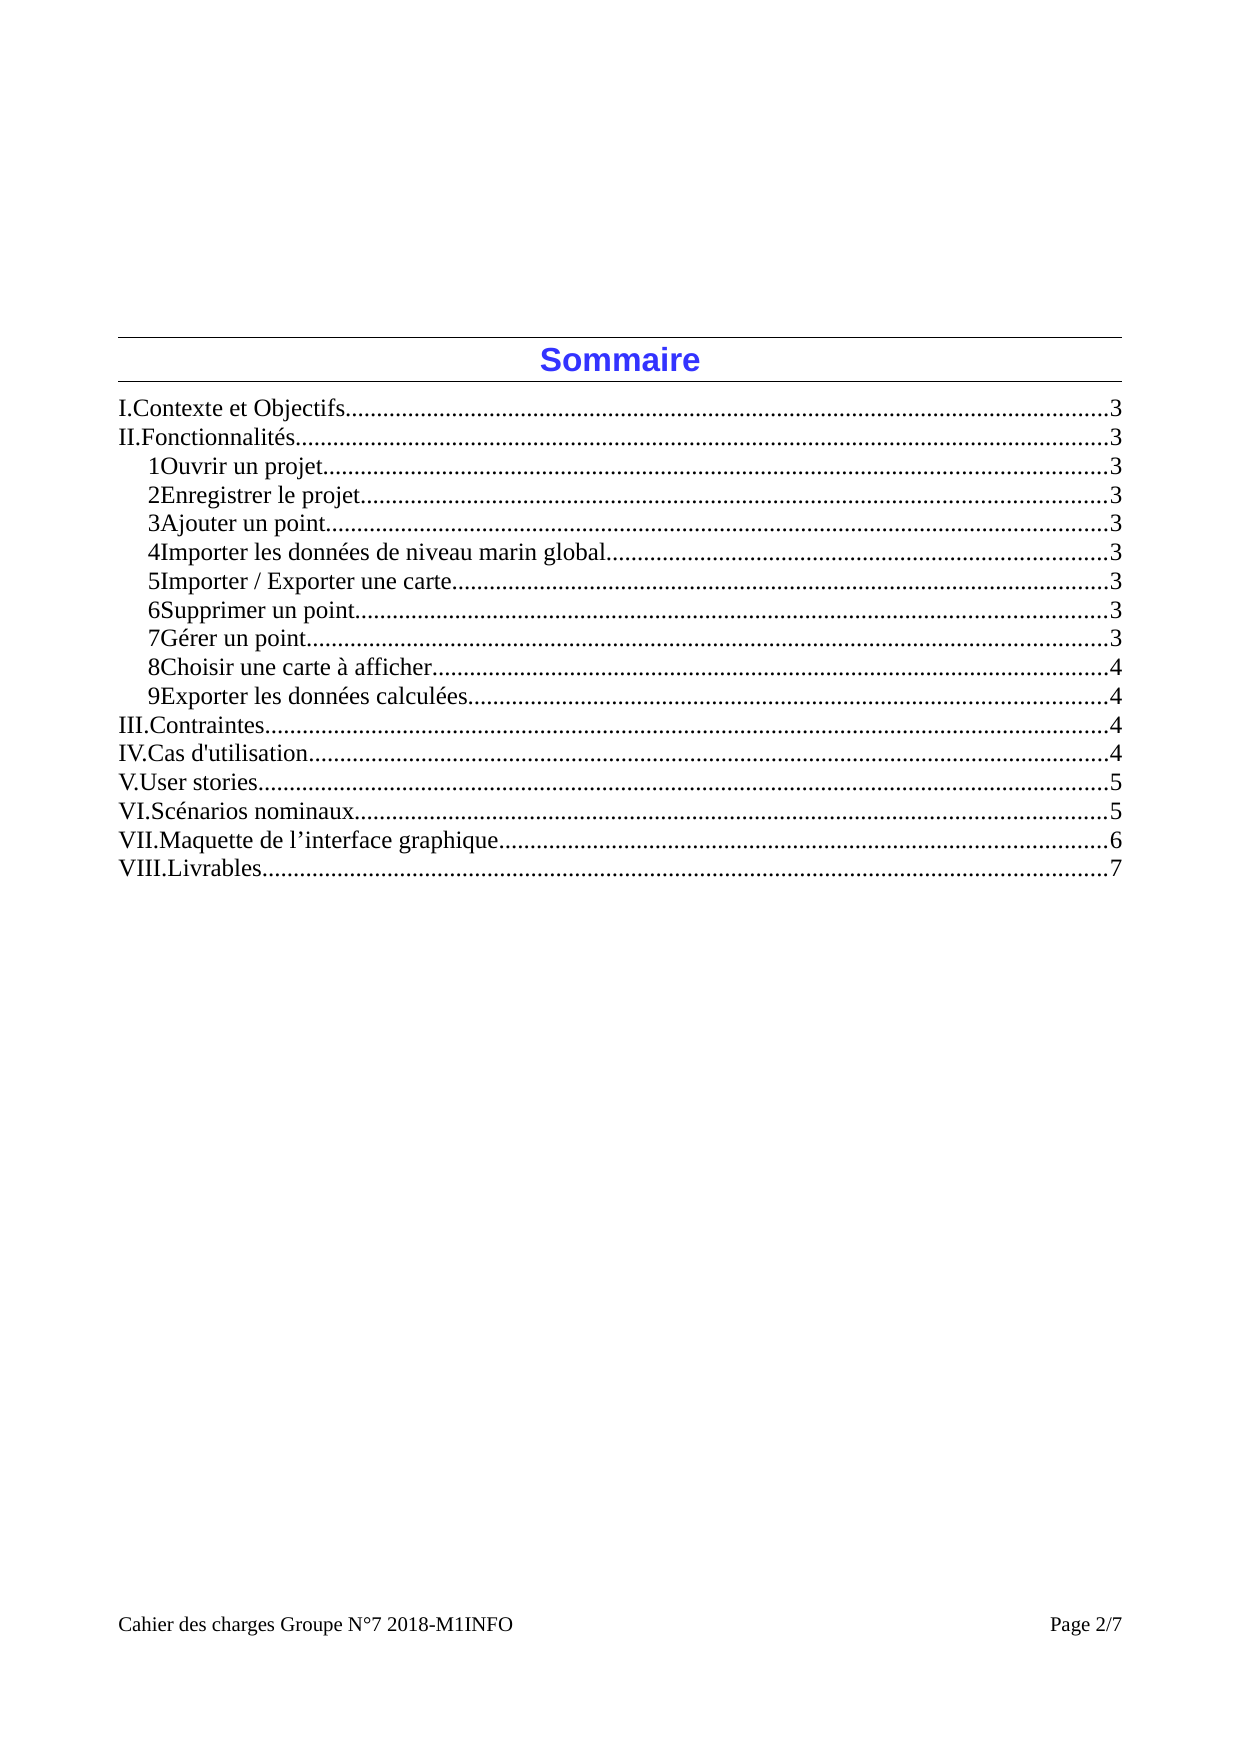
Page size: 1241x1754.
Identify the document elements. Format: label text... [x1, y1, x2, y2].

text 7Gérer un point 3 [148, 623, 1122, 652]
text 5Importer / Exporter une carte 3 [148, 566, 1122, 595]
text VI.Scénarios nominaux 5 [118, 796, 1122, 825]
text IV.Cas d'utilisation 4 [118, 738, 1122, 767]
text 9Exporter les données calculées 4 [148, 681, 1122, 710]
subtitle Sommaire [118, 338, 1122, 381]
text 8Choisir une carte à afficher 4 [148, 652, 1122, 681]
text III.Contraintes 4 [118, 710, 1122, 738]
text 4Importer les données de niveau marin global 3 [148, 537, 1122, 566]
text 6Supprimer un point 3 [148, 595, 1122, 623]
text II.Fonctionnalités 3 [118, 422, 1122, 451]
text 2Enregistrer le projet 3 [148, 480, 1122, 508]
text VII.Maquette de l’interface graphique 6 [118, 825, 1122, 853]
text VIII.Livrables 7 [118, 853, 1122, 882]
text 3Ajouter un point 3 [148, 508, 1122, 537]
text 1Ouvrir un projet 3 [148, 451, 1122, 480]
text V.User stories 5 [118, 767, 1122, 796]
text I.Contexte et Objectifs 3 [118, 393, 1122, 422]
